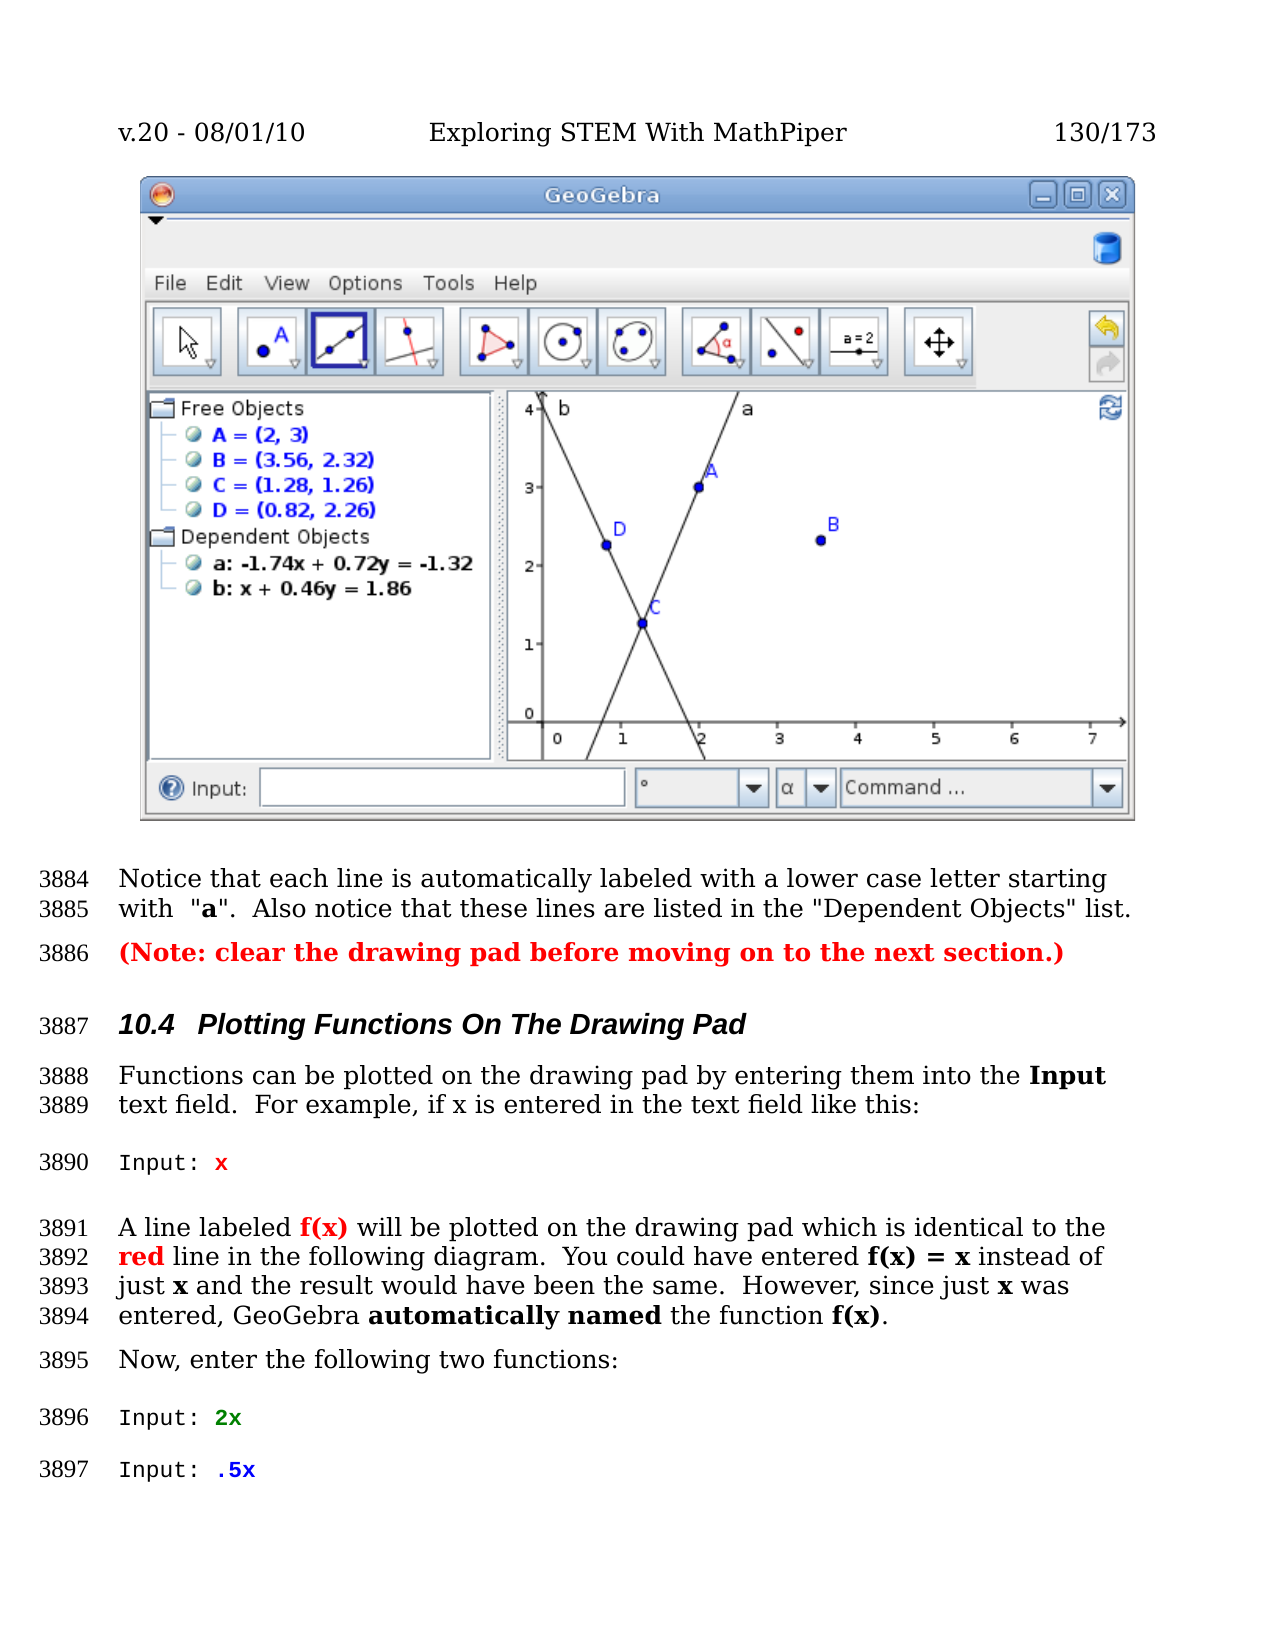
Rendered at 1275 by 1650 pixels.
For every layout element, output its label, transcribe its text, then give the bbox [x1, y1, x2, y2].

text Input: .5x [118, 1458, 1157, 1484]
text Input: x [118, 1152, 1157, 1178]
text Functions can be plotted on the drawing pad by entering them into the Input text field. For example, if x is entered in the text field like this: [118, 1061, 1157, 1120]
text (Note: clear the drawing pad before moving on to the next section.) [118, 938, 1157, 968]
subtitle Plotting Functions On The Drawing Pad [118, 1007, 1157, 1040]
text Notice that each line is automatically labeled with a lower case letter starting with "a". Also notice that these lines are listed in the "Dependent Objects" list. [118, 865, 1157, 923]
picture [140, 176, 1136, 821]
text Input: 2x [118, 1406, 1157, 1432]
text A line labeled f(x) will be plotted on the drawing pad which is identical to the red line in the following diagram. You could have entered f(x) = x instead of just x and the result would have been the same. However, since just x was entered, GeoGebra automatically named the function f(x). [118, 1212, 1157, 1330]
text Now, enter the following two functions: [118, 1345, 1157, 1374]
